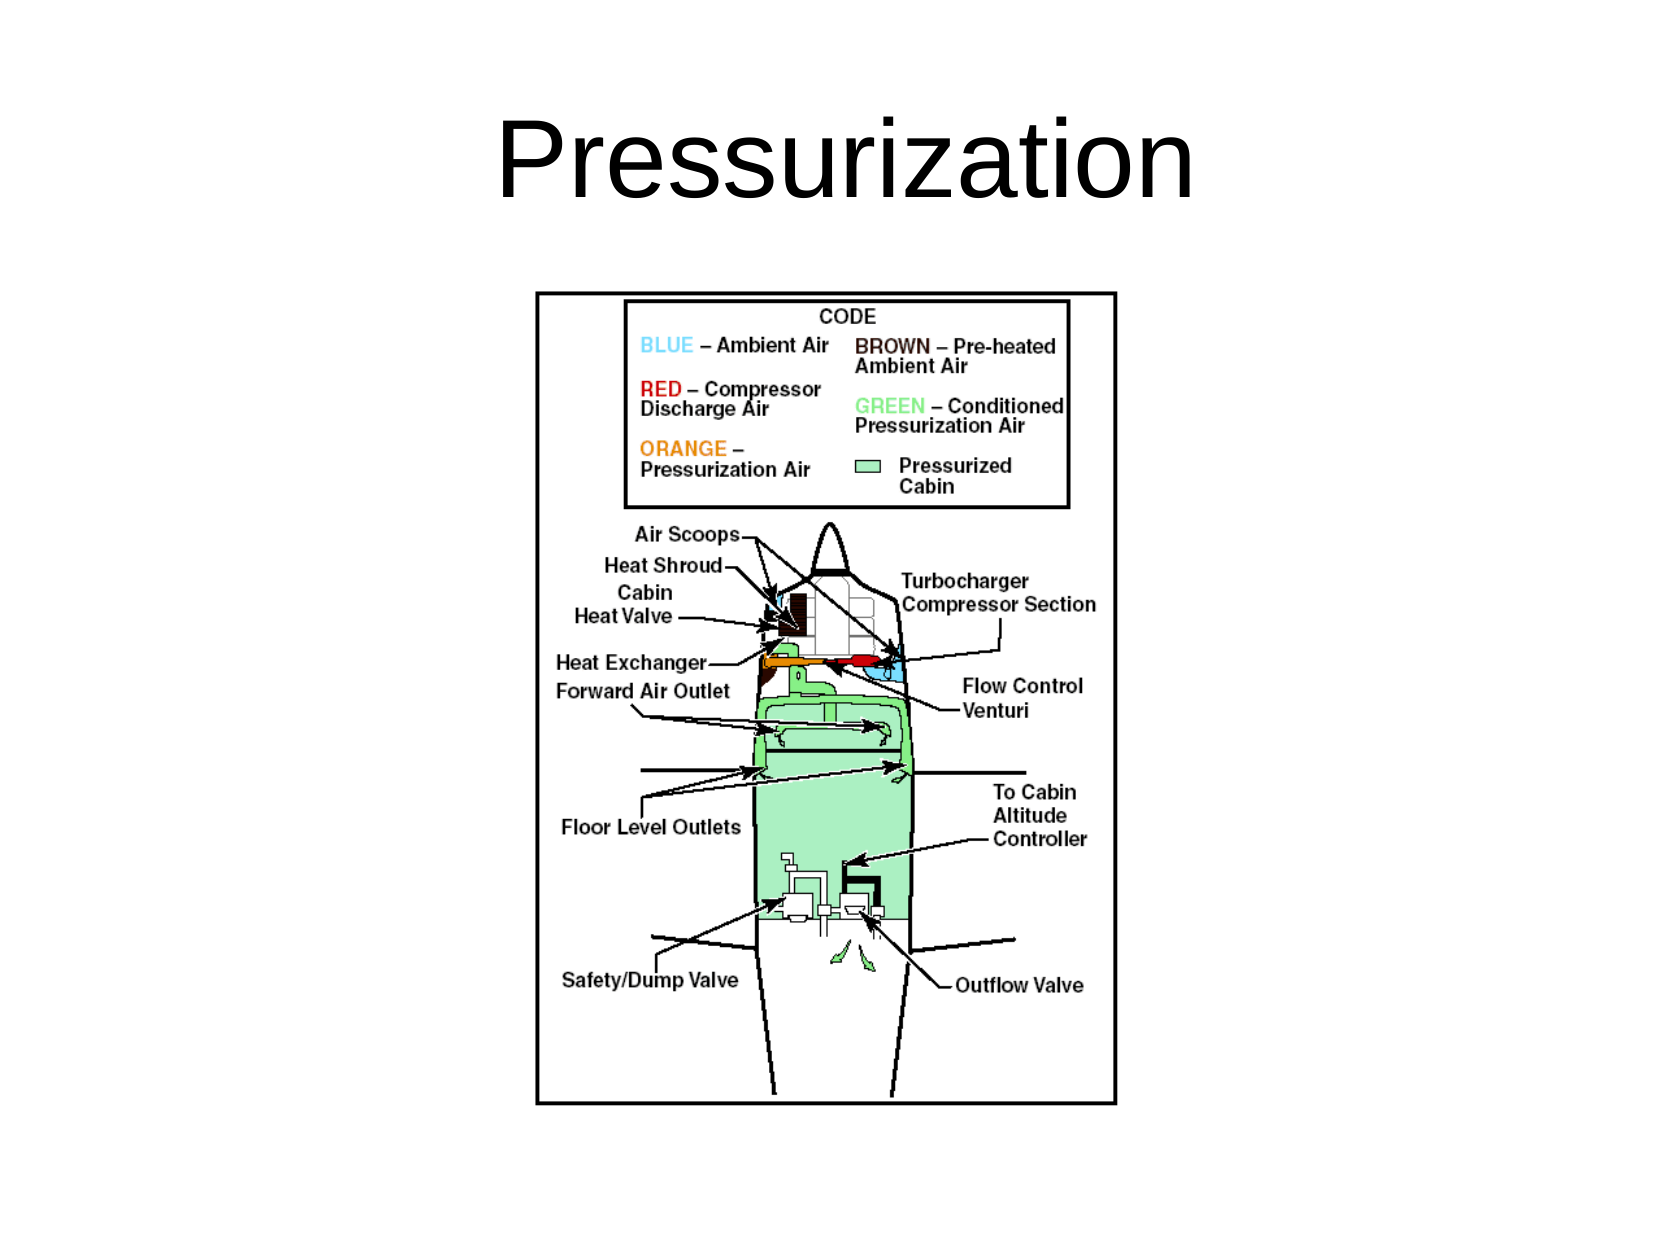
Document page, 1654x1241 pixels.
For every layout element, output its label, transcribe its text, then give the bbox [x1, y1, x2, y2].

picture [533, 289, 1120, 1108]
title Pressurization [82, 49, 1571, 257]
